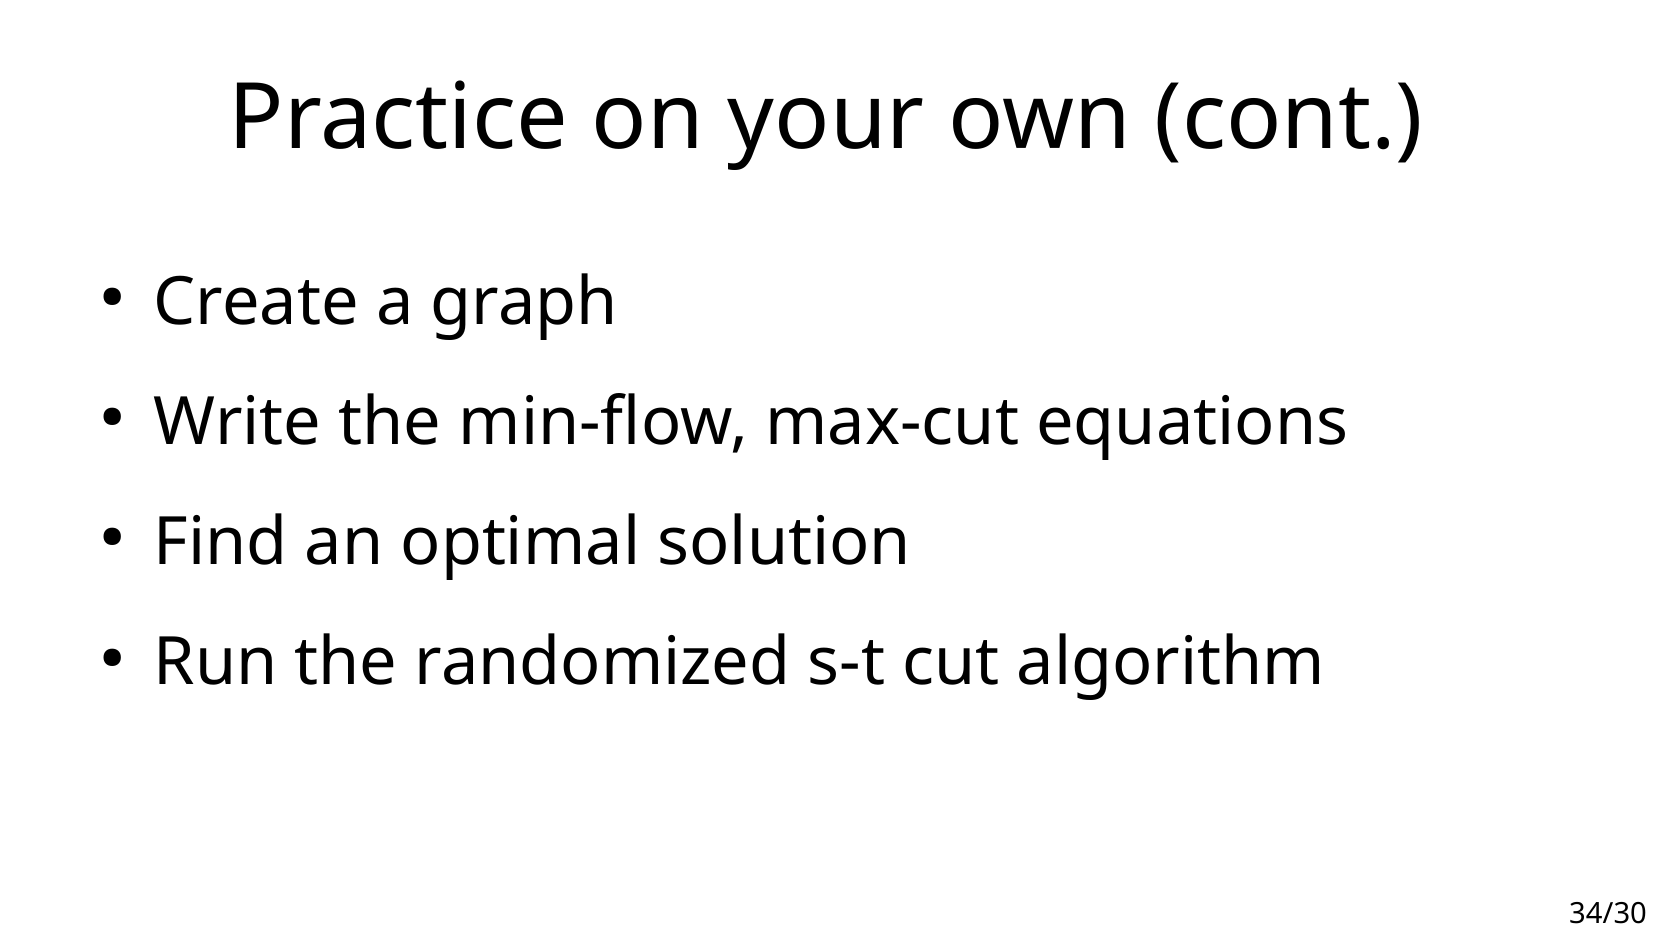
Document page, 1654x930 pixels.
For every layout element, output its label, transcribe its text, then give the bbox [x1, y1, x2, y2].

title Practice on your own (cont.) [82, 1, 1571, 225]
list Create a graph Write the min-flow, max-cut equations Find an optimal solution Run the randomized s-t cut algorithm [82, 252, 1571, 793]
